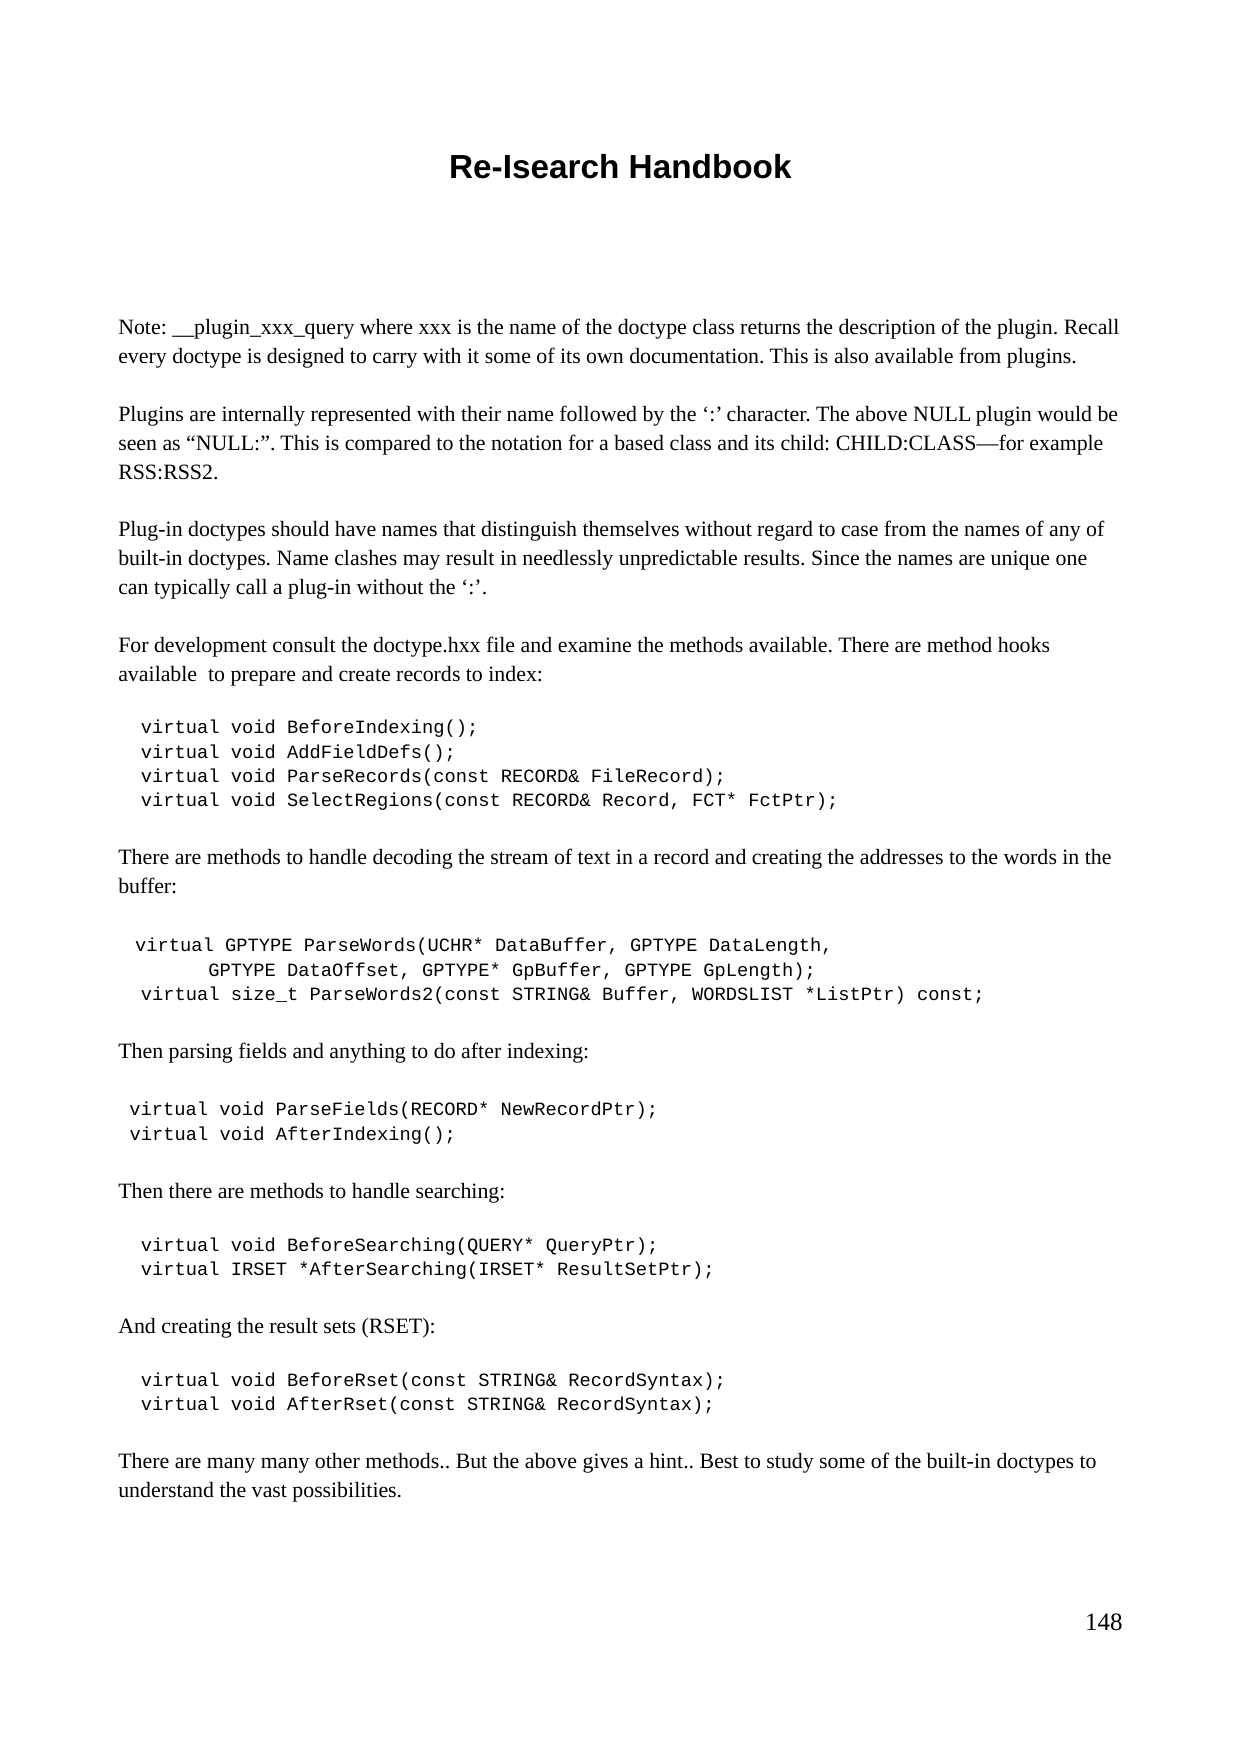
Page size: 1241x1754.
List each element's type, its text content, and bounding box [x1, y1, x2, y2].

text There are methods to handle decoding the stream of text in a record and creating the addresses to the words in the buffer: [118, 844, 1122, 898]
text virtual size_t ParseWords2(const STRING& Buffer, WORDSLIST *ListPtr) const; [118, 985, 1122, 1006]
text virtual void BeforeIndexing(); [118, 718, 1122, 739]
text Plug-in doctypes should have names that distinguish themselves without regard to case from the names of any of built-in doctypes. Name clashes may result in needlessly unpredictable results. Since the names are unique one can typically call a plug-in without the ‘:’. [118, 516, 1122, 599]
text For development consult the doctype.hxx file and examine the methods available. There are method hooks available to prepare and create records to index: [118, 632, 1122, 686]
text Then parsing fields and anything to do after indexing: [118, 1038, 1122, 1063]
text And creating the result sets (RSET): [118, 1313, 1122, 1338]
text Note: __plugin_xxx_query where xxx is the name of the doctype class returns the description of the plugin. Recall every doctype is designed to carry with it some of its own documentation. This is also available from plugins. [118, 314, 1122, 368]
text GPTYPE DataOffset, GPTYPE* GpBuffer, GPTYPE GpLength); [118, 961, 1122, 982]
text virtual void ParseFields(RECORD* NewRecordPtr); [118, 1095, 1122, 1121]
text virtual void ParseRecords(const RECORD& FileRecord); [118, 767, 1122, 788]
text virtual void AfterRset(const STRING& RecordSyntax); [118, 1395, 1122, 1416]
text virtual GPTYPE ParseWords(UCHR* DataBuffer, GPTYPE DataLength, [118, 931, 1122, 957]
text There are many many other methods.. But the above gives a hint.. Best to study some of the built-in doctypes to understand the vast possibilities. [118, 1448, 1122, 1502]
text virtual void AfterIndexing(); [118, 1125, 1122, 1146]
text Then there are methods to handle searching: [118, 1178, 1122, 1203]
text virtual IRSET *AfterSearching(IRSET* ResultSetPtr); [118, 1260, 1122, 1281]
text virtual void AddFieldDefs(); [118, 742, 1122, 764]
text virtual void BeforeSearching(QUERY* QueryPtr); [118, 1236, 1122, 1257]
text Plugins are internally represented with their name followed by the ‘:’ character. The above NULL plugin would be seen as “NULL:”. This is compared to the notation for a based class and its child: CHILD:CLASS—for example RSS:RSS2. [118, 401, 1122, 484]
text virtual void BeforeRset(const STRING& RecordSyntax); [118, 1371, 1122, 1392]
text virtual void SelectRegions(const RECORD& Record, FCT* FctPtr); [118, 791, 1122, 812]
